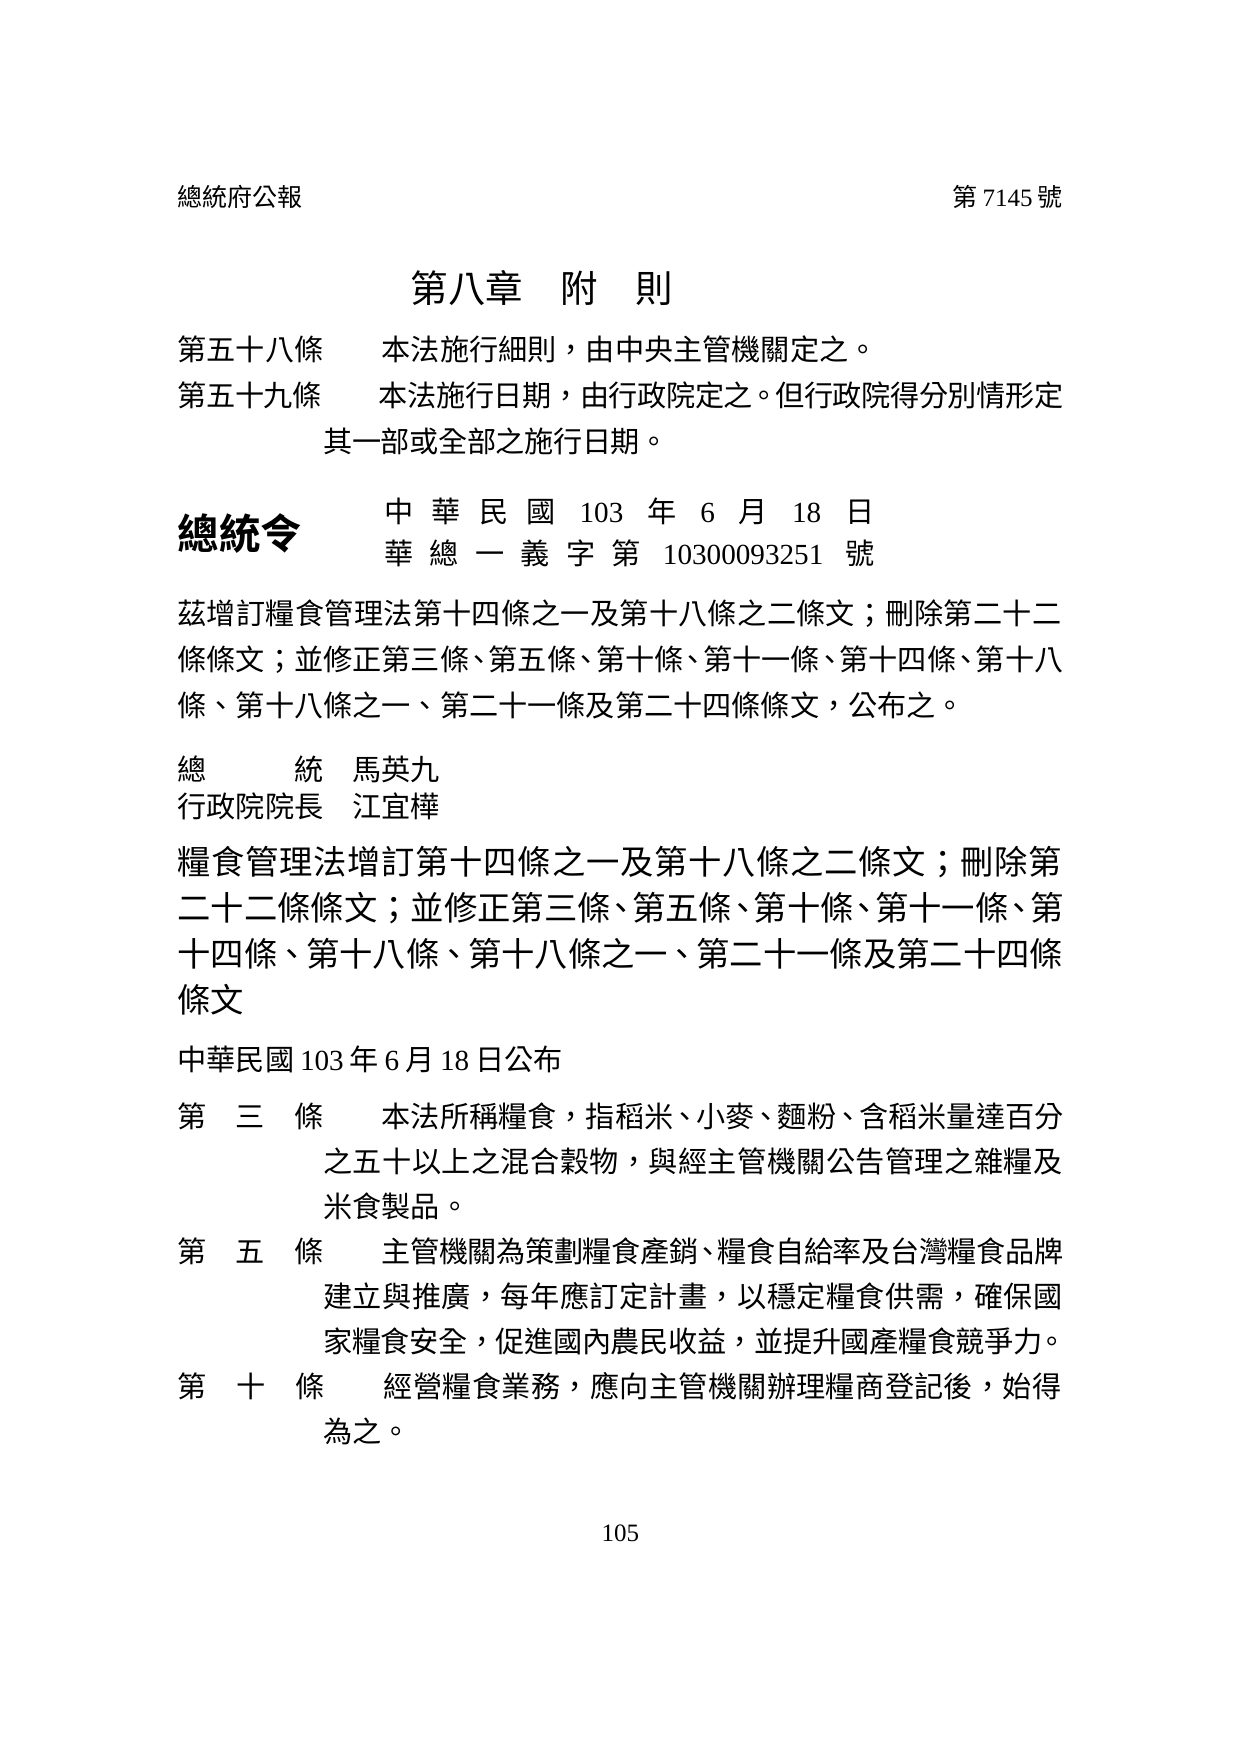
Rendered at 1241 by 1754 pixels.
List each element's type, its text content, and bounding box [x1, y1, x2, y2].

text 第五十九條 本法施行日期，由行政院定之。但行政院得分別情形定其一部或全部之施行日期。 [177, 370, 1063, 462]
table_header 總統令 [174, 487, 381, 575]
text 第 十 條 經營糧食業務，應向主管機關辦理糧商登記後，始得為之。 [177, 1362, 1063, 1452]
text 茲增訂糧食管理法第十四條之一及第十八條之二條文；刪除第二十二條條文；並修正第三條、第五條、第十條、第十一條、第十四條、第十八條、第十八條之一、第二十一條及第二十四條條文，公布之。 [177, 588, 1063, 725]
text 第五十八條 本法施行細則，由中央主管機關定之。 [177, 324, 1063, 370]
text 糧食管理法增訂第十四條之一及第十八條之二條文；刪除第二十二條條文；並修正第三條、第五條、第十條、第十一條、第十四條、第十八條、第十八條之一、第二十一條及第二十四條條文 [177, 838, 1063, 1021]
text 第八章 附 則 [411, 266, 1063, 312]
text 行政院院長 江宜樺 [177, 788, 1063, 825]
text 中華民國103年6月18日公布 [177, 1034, 1063, 1079]
text 第 五 條 主管機關為策劃糧食產銷、糧食自給率及台灣糧食品牌建立與推廣，每年應訂定計畫，以穩定糧食供需，確保國家糧食安全，促進國內農民收益，並提升國產糧食競爭力。 [177, 1227, 1063, 1362]
text 第 三 條 本法所稱糧食，指稻米、小麥、麵粉、含稻米量達百分之五十以上之混合穀物，與經主管機關公告管理之雜糧及米食製品。 [177, 1092, 1063, 1227]
text 總 統 馬英九 [177, 750, 1063, 788]
table_header 中華民國103年6月18日 華總一義字第10300093251號 [381, 487, 877, 575]
